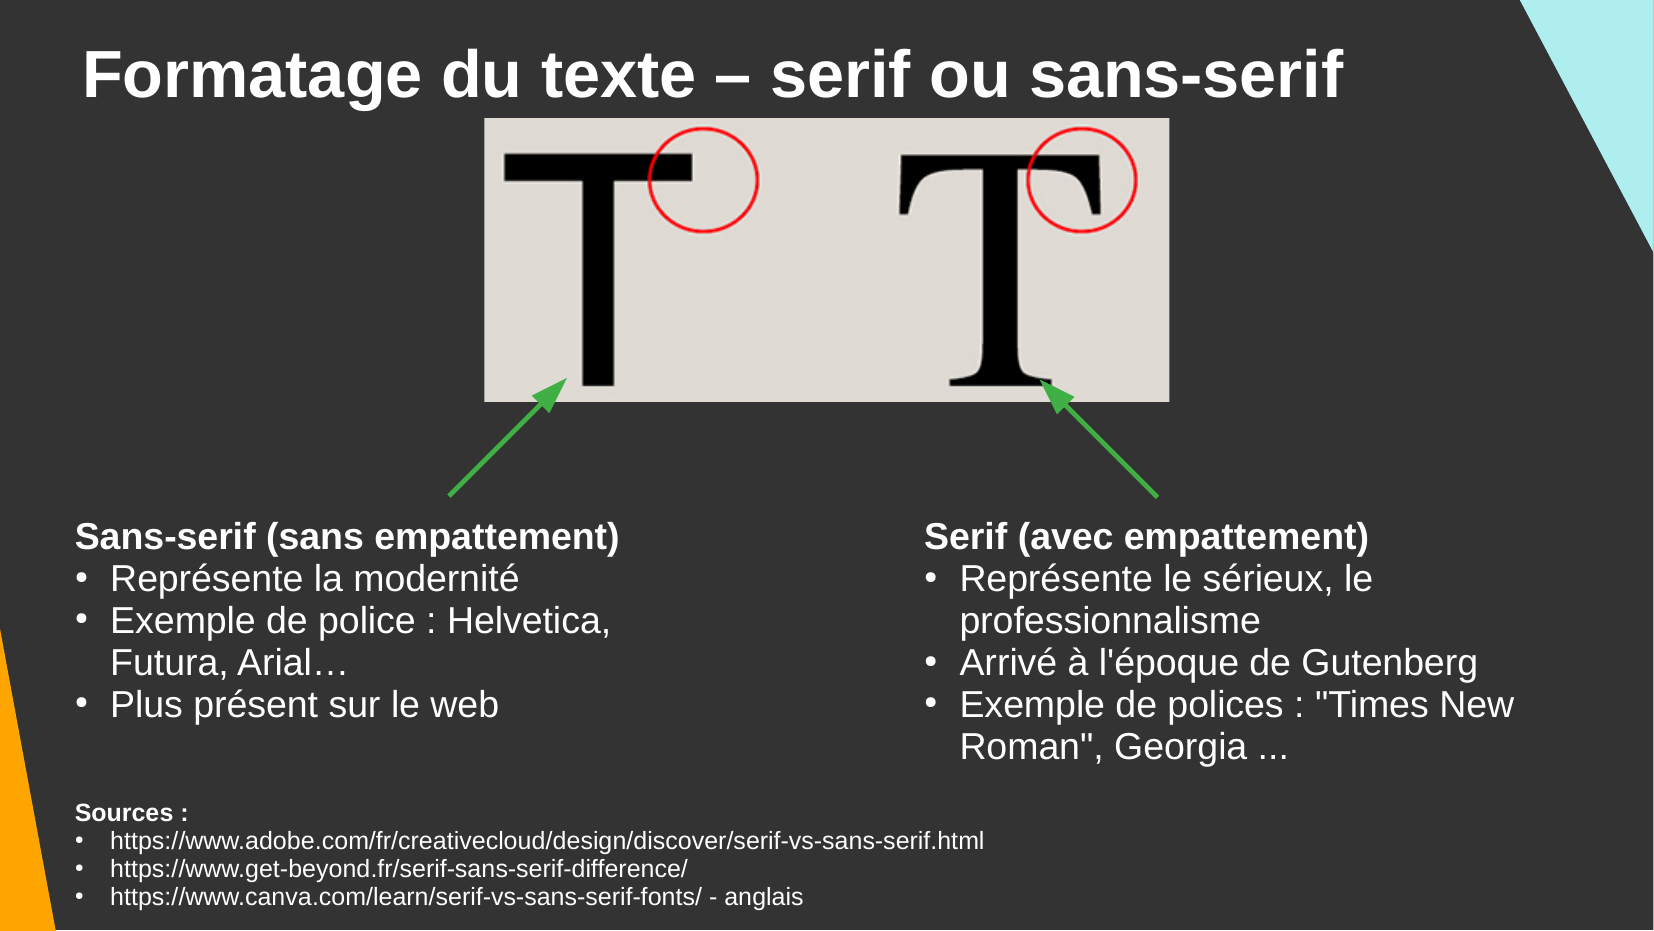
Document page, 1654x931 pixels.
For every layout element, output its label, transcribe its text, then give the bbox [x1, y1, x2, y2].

text_box [0, 628, 56, 931]
text_box Sans-serif (sans empattement) Représente la modernité Exemple de police : Helvetica, Futura, Arial… Plus présent sur le web [60, 507, 650, 733]
title Formatage du texte – serif ou sans-serif [82, 37, 1571, 114]
text_box [1519, 0, 1654, 254]
text_box Sources : https://www.adobe.com/fr/creativecloud/design/discover/serif-vs-sans-serif.html https://www.get-beyond.fr/serif-sans-serif-difference/ https://www.canva.com/learn/serif-vs-sans-serif-fonts/ - anglais [60, 791, 1546, 931]
text_box Serif (avec empattement) Représente le sérieux, le professionnalisme Arrivé à l'époque de Gutenberg Exemple de polices : "Times New Roman", Georgia ... [909, 507, 1607, 817]
picture [484, 118, 1170, 402]
